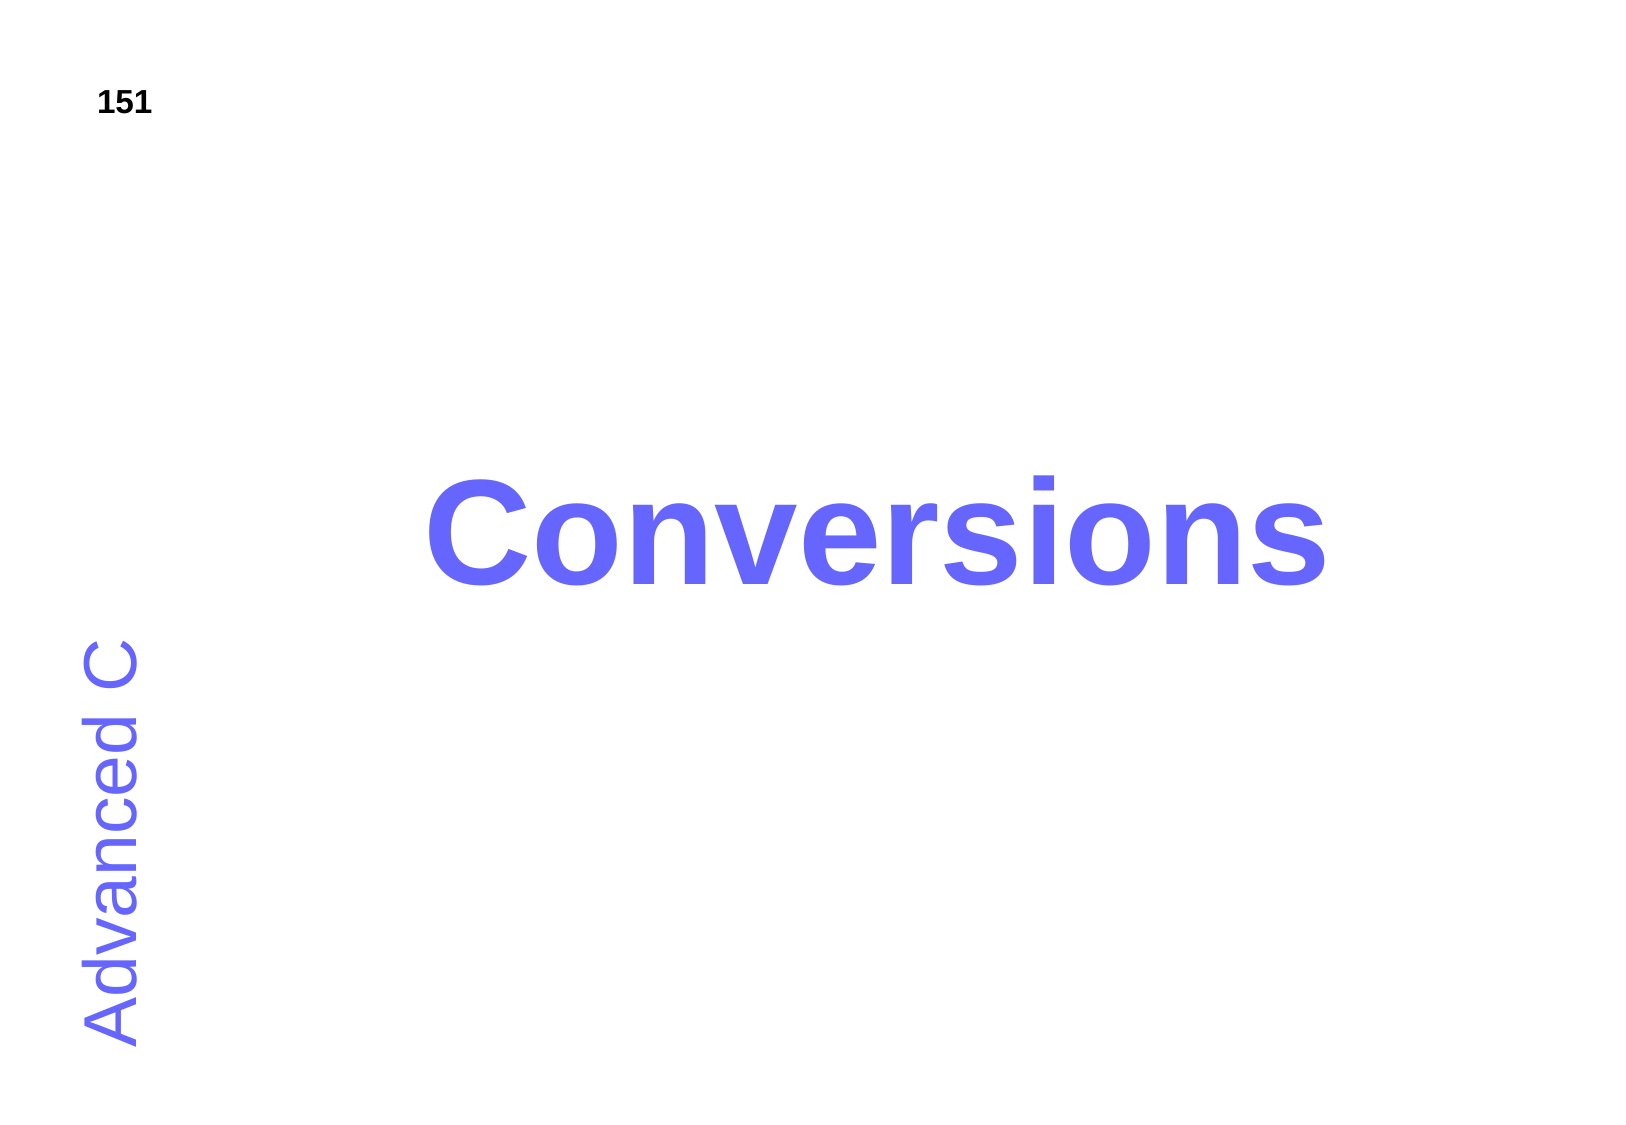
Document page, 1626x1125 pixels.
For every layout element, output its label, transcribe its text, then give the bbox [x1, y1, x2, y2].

title Advanced C [37, 162, 176, 1063]
text_box Conversions [408, 426, 1348, 622]
